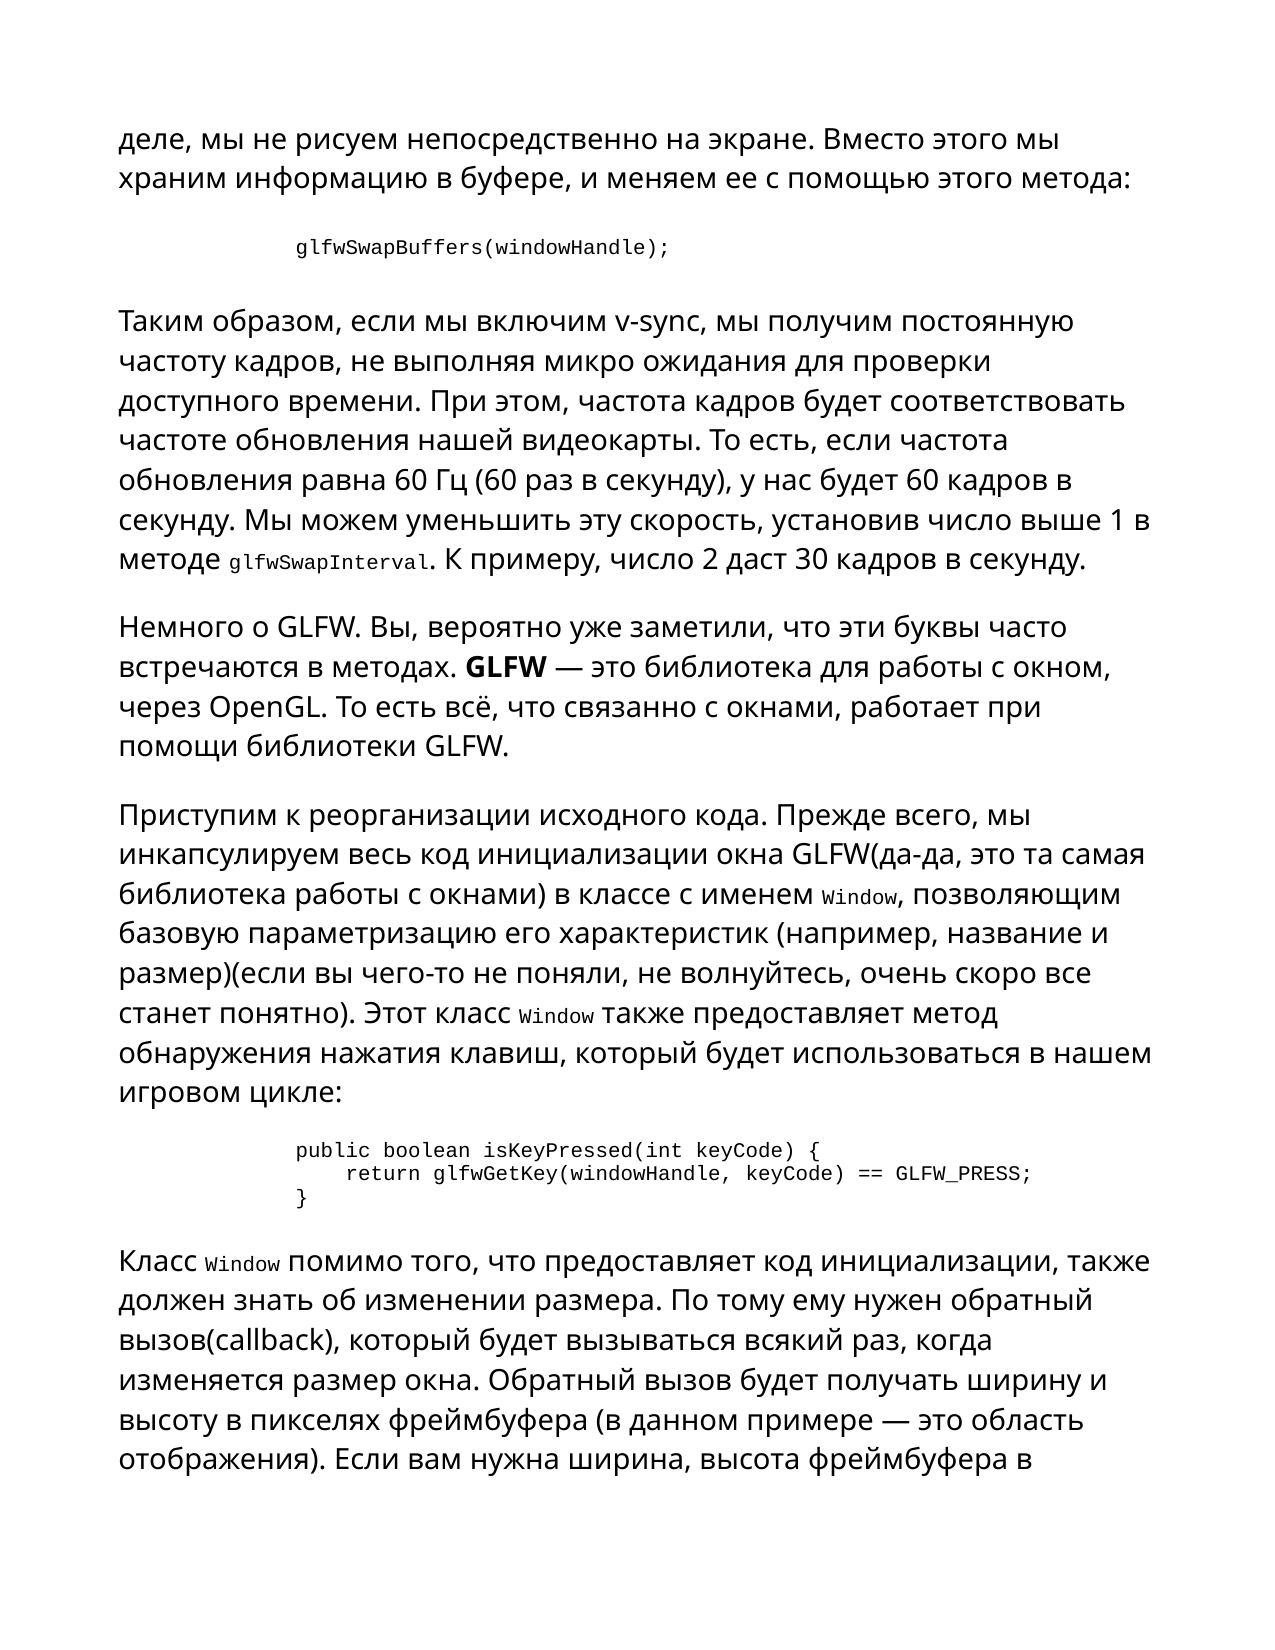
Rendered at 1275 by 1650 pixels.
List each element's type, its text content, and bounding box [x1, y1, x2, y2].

text Приступим к реорганизации исходного кода. Прежде всего, мы инкапсулируем весь код инициализации окна GLFW(да-да, это та самая библиотека работы с окнами) в классе с именем Window, позволяющим базовую параметризацию его характеристик (например, название и размер)(если вы чего-то не поняли, не волнуйтесь, очень скоро все станет понятно). Этот класс Window также предоставляет метод обнаружения нажатия клавиш, который будет использоваться в нашем игровом цикле: [118, 794, 1157, 1111]
text public boolean isKeyPressed(int keyCode) { [295, 1139, 1157, 1163]
text } [295, 1187, 1157, 1211]
text Таким образом, если мы включим v-sync, мы получим постоянную частоту кадров, не выполняя микро ожидания для проверки доступного времени. При этом, частота кадров будет соответствовать частоте обновления нашей видеокарты. То есть, если частота обновления равна 60 Гц (60 раз в секунду), у нас будет 60 кадров в секунду. Мы можем уменьшить эту скорость, установив число выше 1 в методе glfwSwapInterval. К примеру, число 2 даст 30 кадров в секунду. [118, 301, 1157, 578]
text return glfwGetKey(windowHandle, keyCode) == GLFW_PRESS; [295, 1163, 1157, 1187]
text Немного о GLFW. Вы, вероятно уже заметили, что эти буквы часто встречаются в методах. GLFW — это библиотека для работы с окном, через OpenGL. То есть всё, что связанно с окнами, работает при помощи библиотеки GLFW. [118, 607, 1157, 765]
text glfwSwapBuffers(windowHandle); [295, 237, 1157, 261]
text Класс Window помимо того, что предоставляет код инициализации, также должен знать об изменении размера. По тому ему нужен обратный вызов(callback), который будет вызываться всякий раз, когда изменяется размер окна. Обратный вызов будет получать ширину и высоту в пикселях фреймбуфера (в данном примере — это область отображения). Если вам нужна ширина, высота фреймбуфера в [118, 1240, 1157, 1478]
text деле, мы не рисуем непосредственно на экране. Вместо этого мы храним информацию в буфере, и меняем ее с помощью этого метода: [118, 118, 1157, 197]
